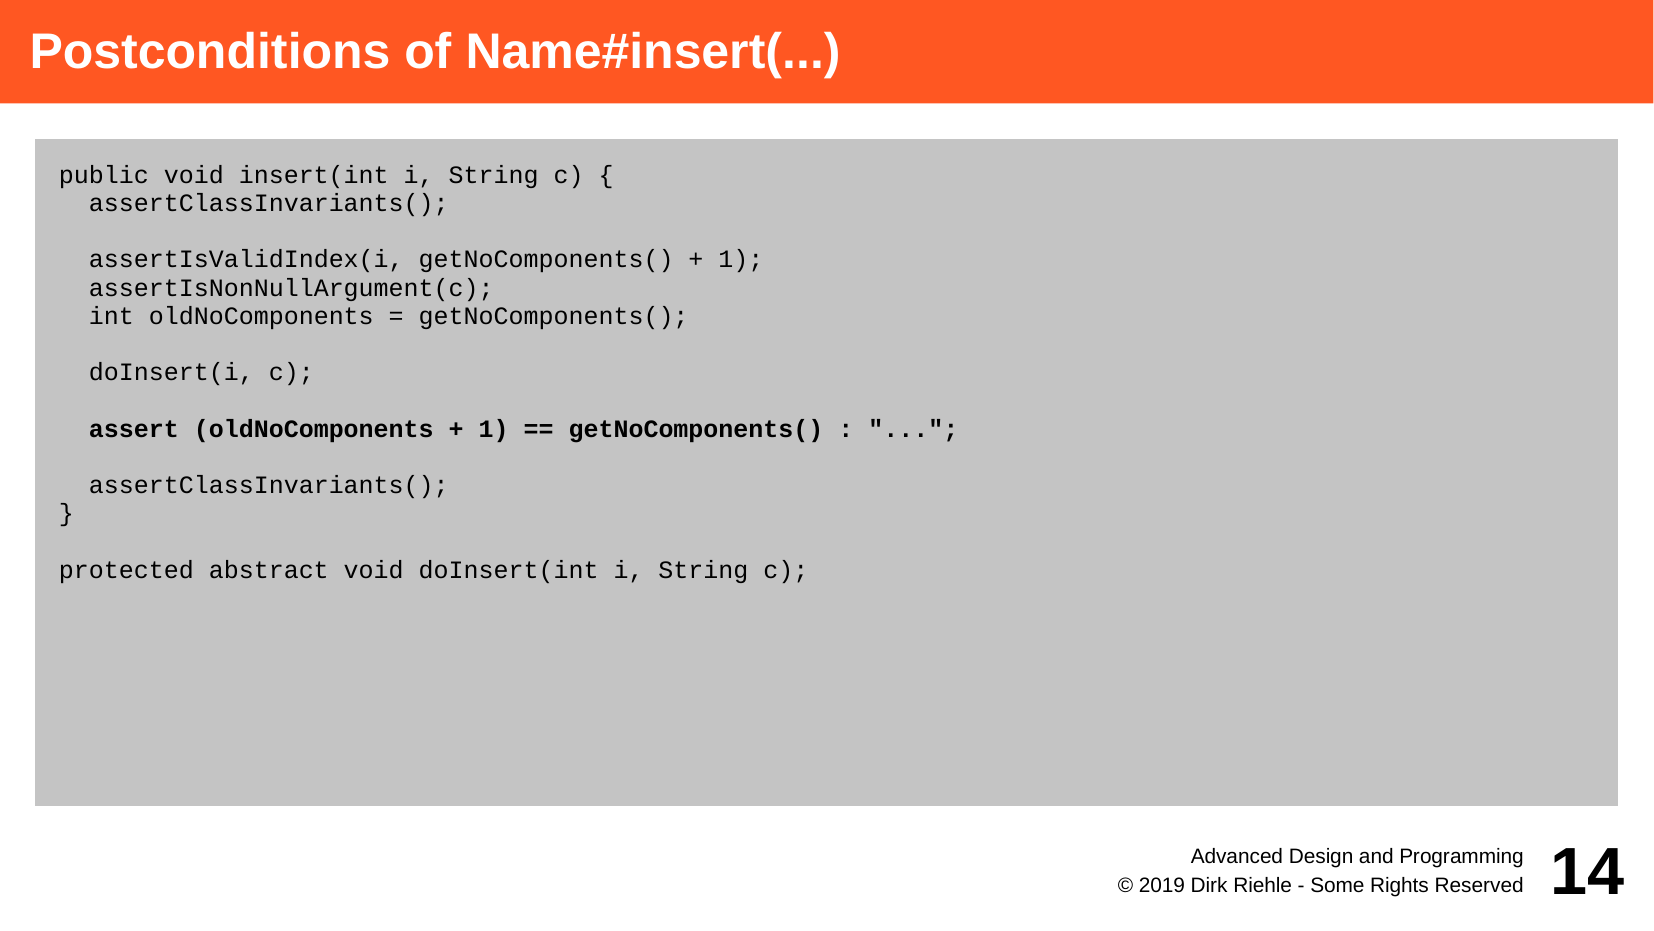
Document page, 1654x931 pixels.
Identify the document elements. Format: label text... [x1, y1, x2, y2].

list public void insert(int i, String c) { assertClassInvariants(); assertIsValidIndex(i, getNoComponents() + 1); assertIsNonNullArgument(c); int oldNoComponents = getNoComponents(); doInsert(i, c); assert (oldNoComponents + 1) == getNoComponents() : "..."; assertClassInvariants(); } protected abstract void doInsert(int i, String c); [29, 132, 1625, 813]
title Postconditions of Name#insert(...) [0, 0, 1654, 104]
